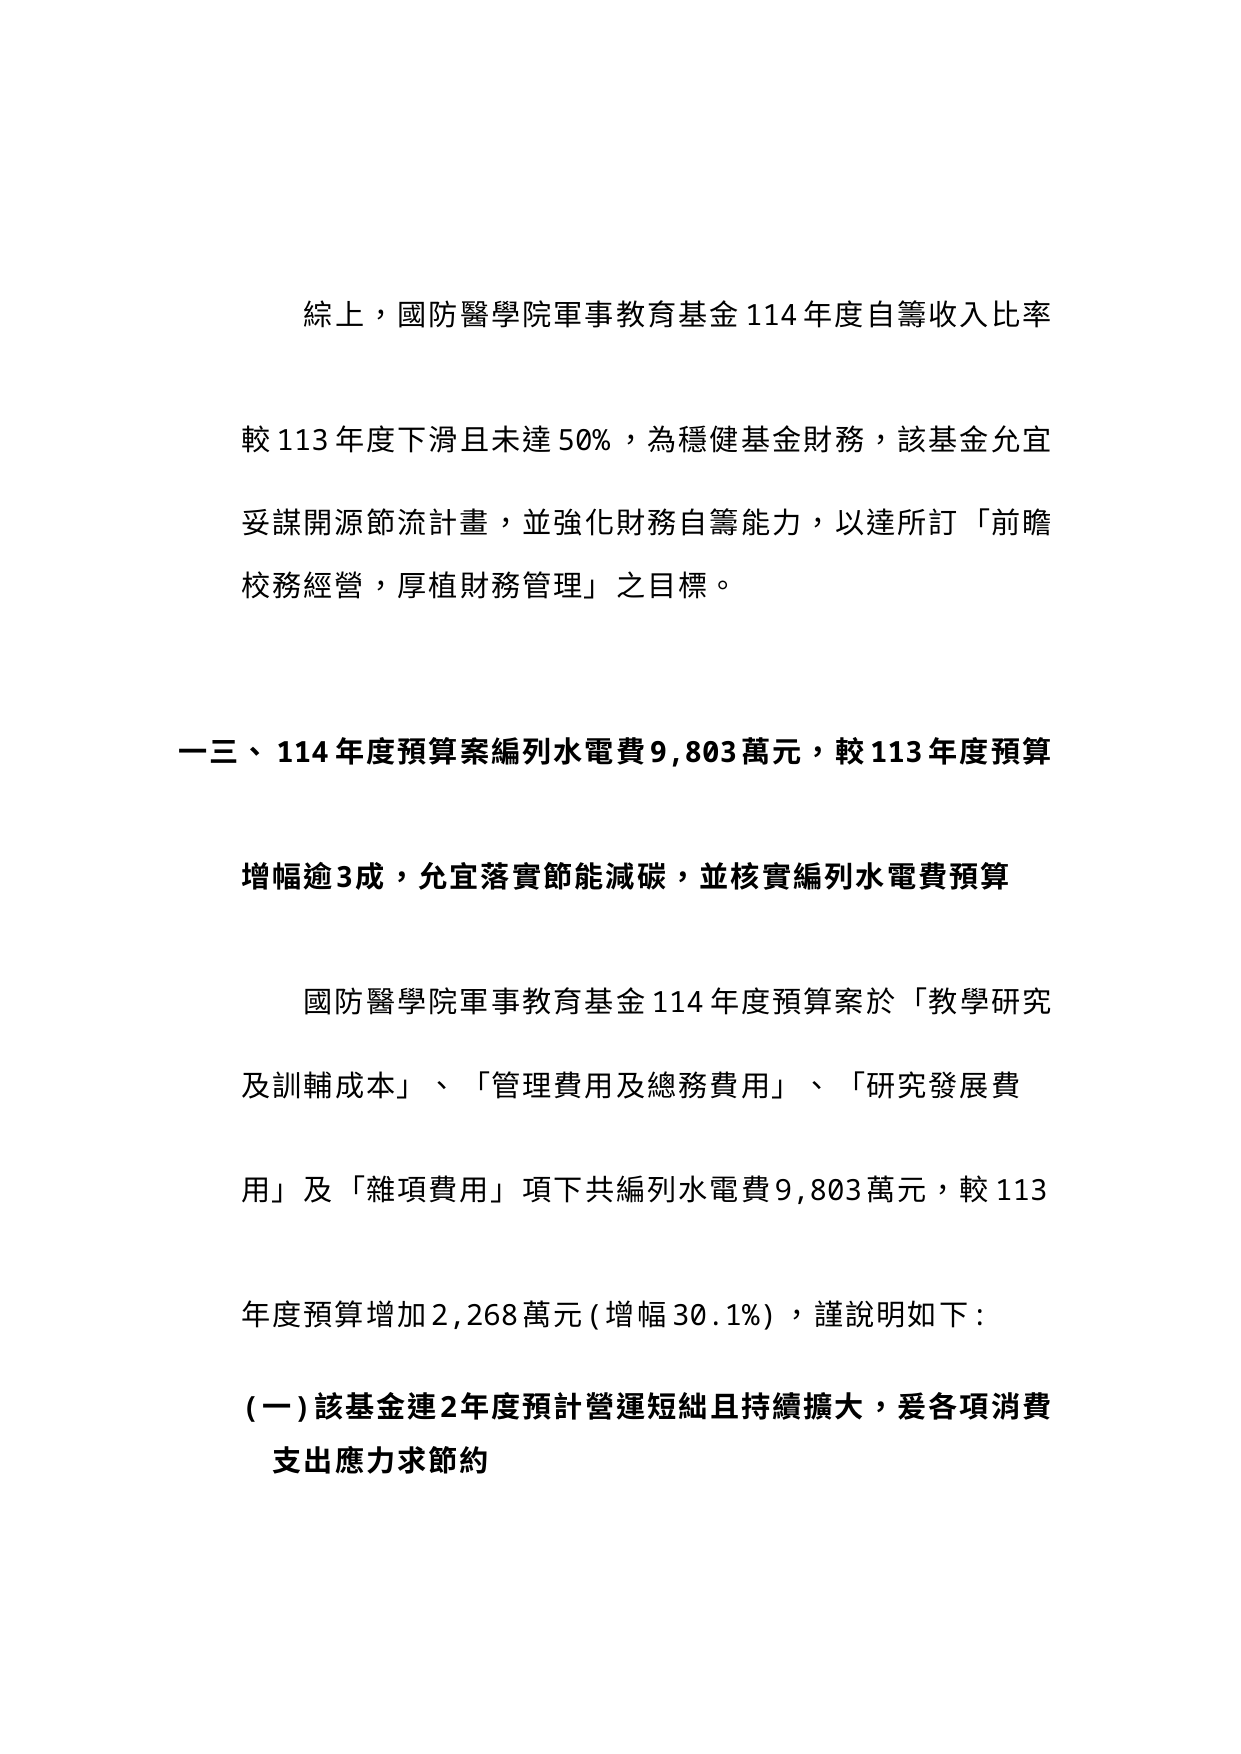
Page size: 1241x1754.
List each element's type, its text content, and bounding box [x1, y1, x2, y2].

text (一)該基金連2年度預計營運短絀且持續擴大，爰各項消費支出應力求節約 [236, 1354, 1063, 1479]
text 綜上，國防醫學院軍事教育基金114年度自籌收入比率較113年度下滑且未達50%，為穩健基金財務，該基金允宜妥謀開源節流計畫，並強化財務自籌能力，以達所訂「前瞻校務經營，厚植財務管理」之目標。 [236, 229, 1063, 604]
text 一三、114年度預算案編列水電費9,803萬元，較113年度預算增幅逾3成，允宜落實節能減碳，並核實編列水電費預算 [177, 667, 1063, 917]
text 國防醫學院軍事教育基金114年度預算案於「教學研究及訓輔成本」、「管理費用及總務費用」、「研究發展費用」及「雜項費用」項下共編列水電費9,803萬元，較113年度預算增加2,268萬元(增幅30.1%)，謹說明如下: [236, 917, 1063, 1354]
